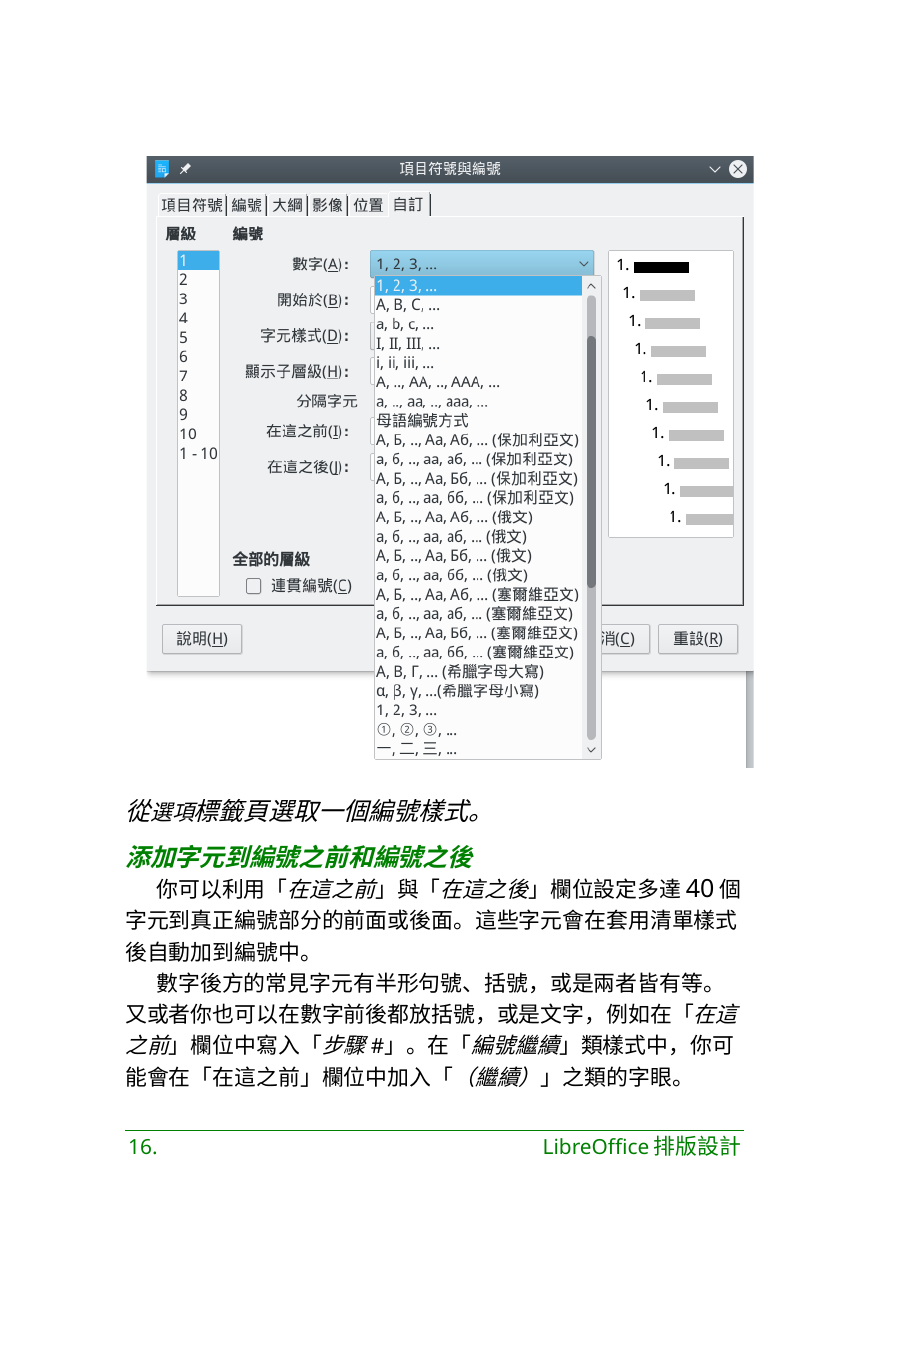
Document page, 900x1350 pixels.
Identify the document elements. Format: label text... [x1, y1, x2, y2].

subtitle 添加字元到編號之前和編號之後 [125, 841, 744, 872]
text 你可以利用「在這之前」與「在這之後」欄位設定多達40個字元到真正編號部分的前面或後面。這些字元會在套用清單樣式後自動加到編號中。 [125, 872, 744, 966]
text 數字後方的常見字元有半形句號、括號，或是兩者皆有等。又或者你也可以在數字前後都放括號，或是文字，例如在「在這之前」欄位中寫入「步驟 #」。在「編號繼續」類樣式中，你可能會在「在這之前」欄位中加入「（繼續）」之類的字眼。 [125, 966, 744, 1091]
picture [146, 156, 754, 768]
table_header 從選項標籤頁選取一個編號樣式。 [125, 125, 775, 826]
